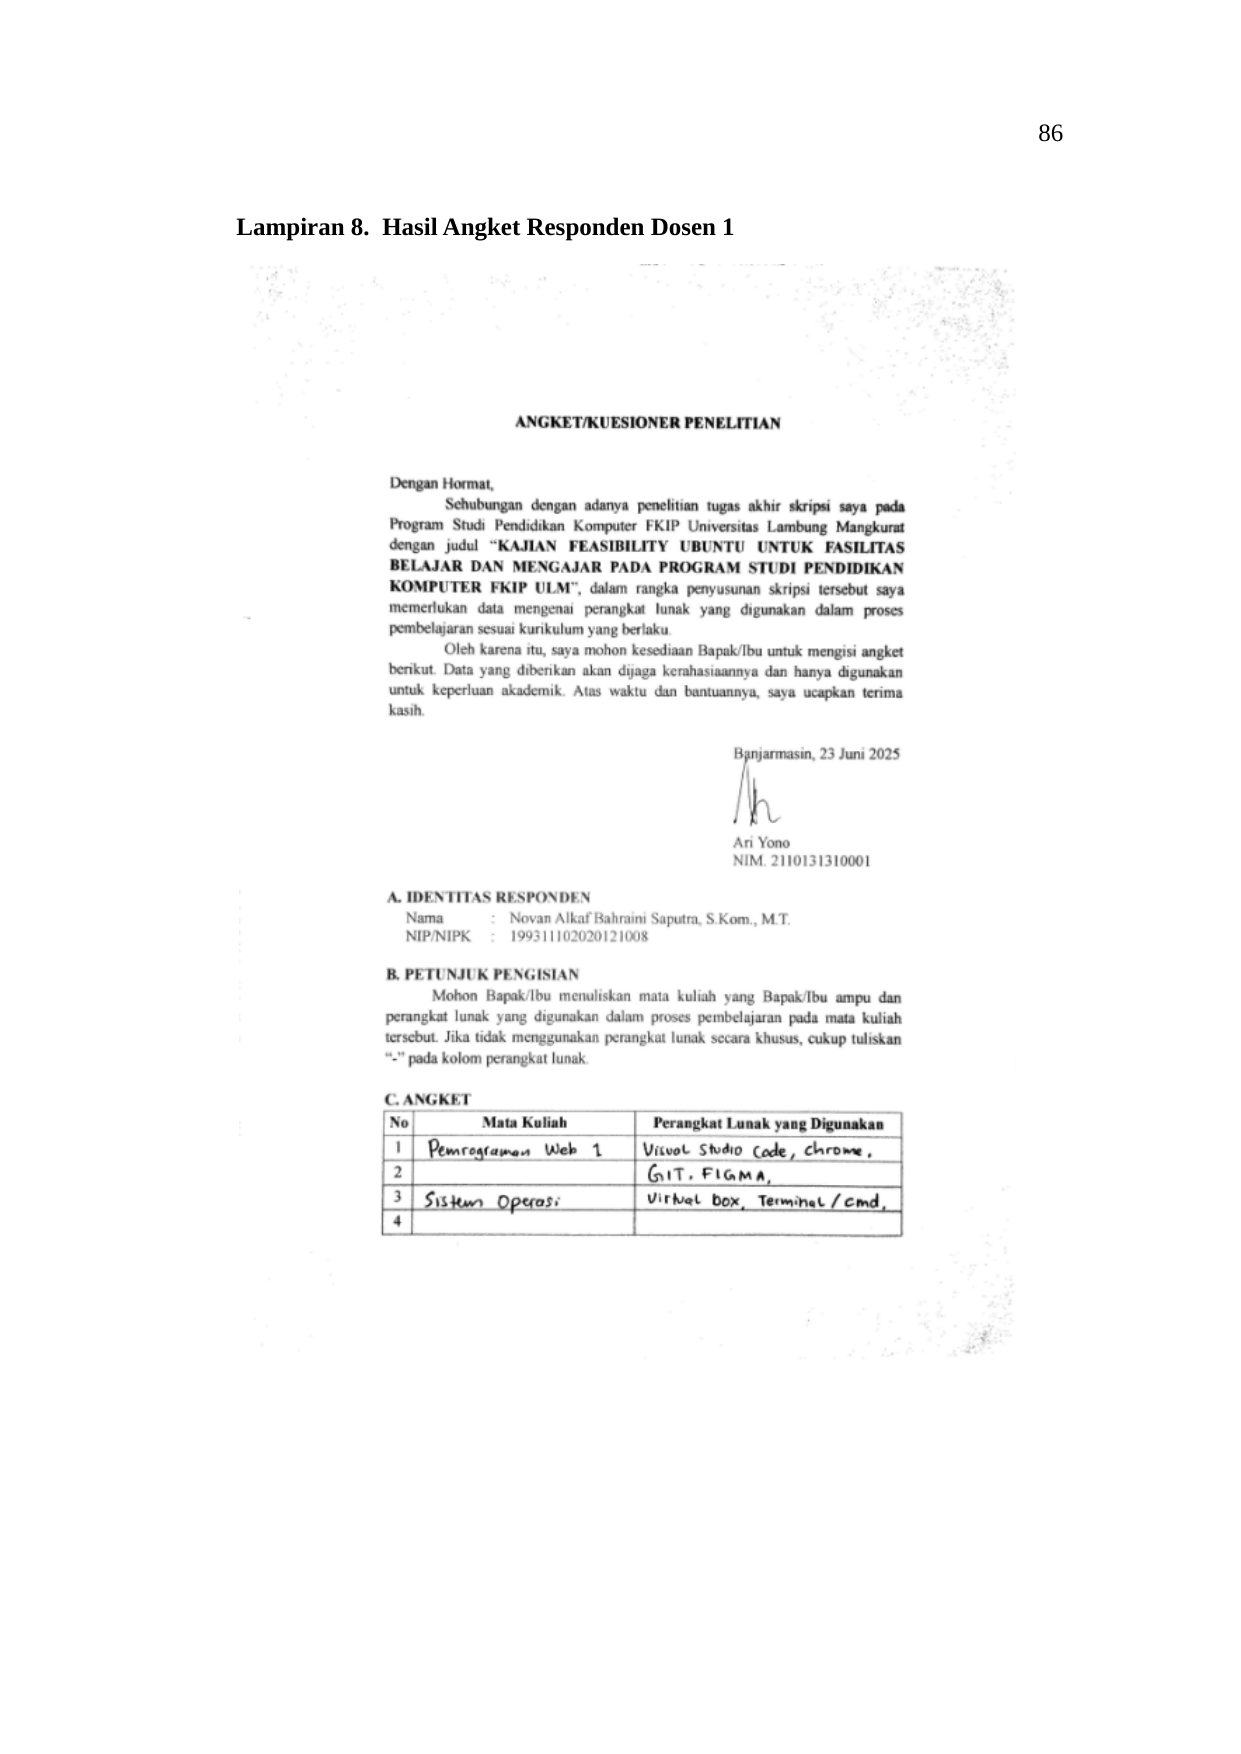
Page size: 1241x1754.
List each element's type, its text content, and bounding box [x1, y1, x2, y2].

picture [239, 264, 1017, 1361]
subtitle Hasil Angket Responden Dosen 1 [236, 212, 1063, 241]
